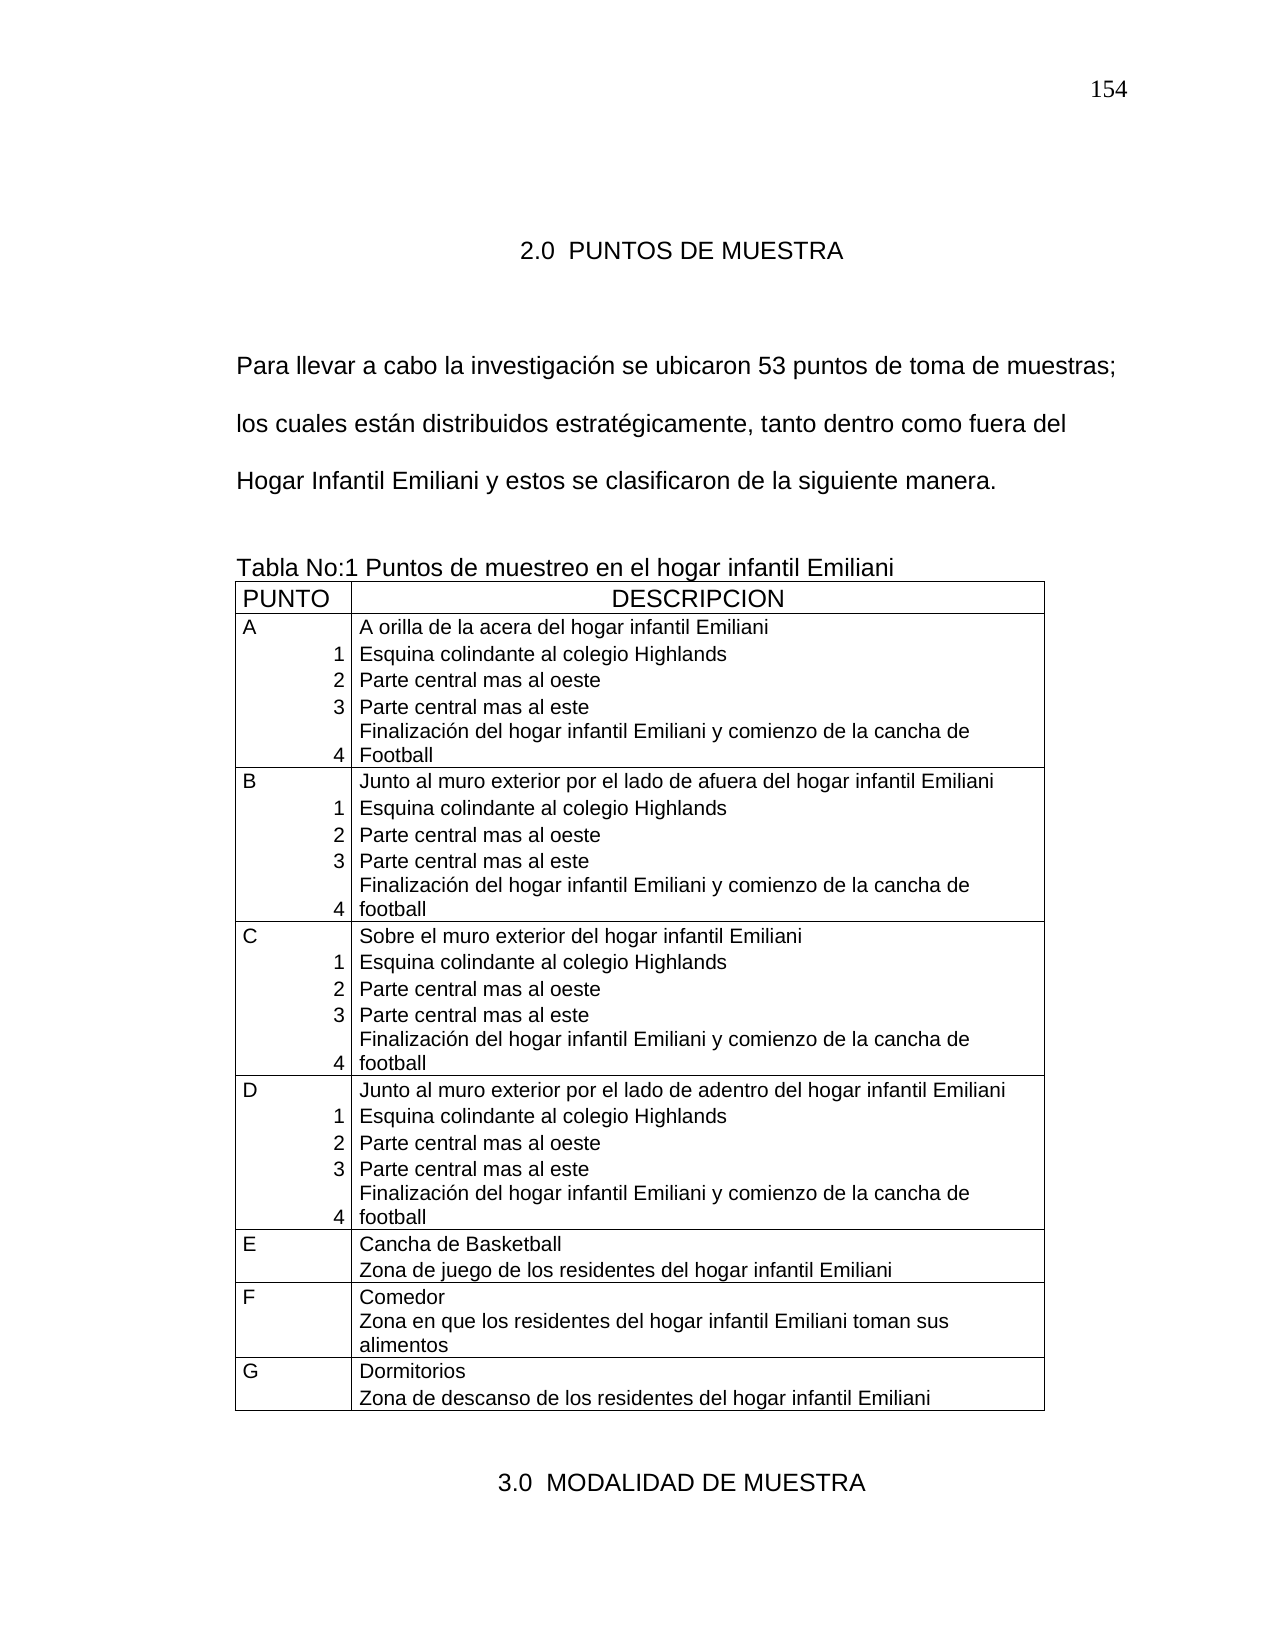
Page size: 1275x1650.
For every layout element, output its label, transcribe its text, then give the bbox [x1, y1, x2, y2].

table_cell F [236, 1283, 351, 1309]
table_cell [236, 1309, 351, 1357]
table_cell B [236, 768, 351, 793]
table_cell Esquina colindante al colegio Highlands [352, 948, 1044, 974]
table_cell Esquina colindante al colegio Highlands [352, 793, 1044, 820]
table_cell A orilla de la acera del hogar infantil Emiliani [352, 614, 1044, 639]
table_cell Finalización del hogar infantil Emiliani y comienzo de la cancha de football [352, 873, 1044, 921]
table_cell 4 [236, 1027, 351, 1075]
table_cell Junto al muro exterior por el lado de afuera del hogar infantil Emiliani [352, 768, 1044, 793]
table_cell Parte central mas al este [352, 692, 1044, 719]
table_cell C [236, 922, 351, 947]
table_cell Finalización del hogar infantil Emiliani y comienzo de la cancha de football [352, 1181, 1044, 1229]
table_cell E [236, 1230, 351, 1256]
table_cell Finalización del hogar infantil Emiliani y comienzo de la cancha de football [352, 1027, 1044, 1075]
text Para llevar a cabo la investigación se ubicaron 53 puntos de toma de muestras; los cuales están distribuidos estratégicamente, tanto dentro como fuera del Hogar Infantil Emiliani y estos se clasificaron de la siguiente manera. [236, 351, 1127, 495]
table_cell [236, 1256, 351, 1282]
table_cell Zona de juego de los residentes del hogar infantil Emiliani [352, 1256, 1044, 1282]
table_cell Sobre el muro exterior del hogar infantil Emiliani [352, 922, 1044, 947]
table_header DESCRIPCION [352, 582, 1044, 612]
table_cell 4 [236, 1181, 351, 1229]
table_cell 3 [236, 1155, 351, 1181]
table_cell [236, 1383, 351, 1410]
table_cell A [236, 614, 351, 639]
text 3.0 MODALIDAD DE MUESTRA [236, 1468, 1127, 1497]
text 2.0 PUNTOS DE MUESTRA [236, 236, 1127, 265]
table_cell 1 [236, 639, 351, 666]
table_cell 3 [236, 1001, 351, 1027]
table_cell Cancha de Basketball [352, 1230, 1044, 1256]
table_cell Parte central mas al este [352, 1155, 1044, 1181]
table_cell D [236, 1076, 351, 1102]
table_cell Dormitorios [352, 1358, 1044, 1383]
table_cell Zona en que los residentes del hogar infantil Emiliani toman sus alimentos [352, 1309, 1044, 1357]
table_cell Parte central mas al este [352, 1001, 1044, 1027]
table_cell Parte central mas al oeste [352, 666, 1044, 692]
table_cell 3 [236, 846, 351, 873]
table_cell Zona de descanso de los residentes del hogar infantil Emiliani [352, 1383, 1044, 1410]
table_cell Parte central mas al oeste [352, 1128, 1044, 1155]
table_cell 1 [236, 948, 351, 974]
table_cell 1 [236, 1102, 351, 1128]
table_cell 4 [236, 719, 351, 767]
table_cell Parte central mas al este [352, 846, 1044, 873]
table_cell Esquina colindante al colegio Highlands [352, 639, 1044, 666]
table_cell G [236, 1358, 351, 1383]
table_cell Finalización del hogar infantil Emiliani y comienzo de la cancha de Football [352, 719, 1044, 767]
table_cell 2 [236, 1128, 351, 1155]
table_cell 2 [236, 974, 351, 1001]
table_cell Junto al muro exterior por el lado de adentro del hogar infantil Emiliani [352, 1076, 1044, 1102]
table_cell 2 [236, 820, 351, 846]
table_cell Parte central mas al oeste [352, 974, 1044, 1001]
table_cell Comedor [352, 1283, 1044, 1309]
table_cell 1 [236, 793, 351, 820]
table_cell Parte central mas al oeste [352, 820, 1044, 846]
table_cell Esquina colindante al colegio Highlands [352, 1102, 1044, 1128]
table_cell 2 [236, 666, 351, 692]
table_cell 3 [236, 692, 351, 719]
table_header PUNTO [236, 582, 351, 612]
table_cell 4 [236, 873, 351, 921]
text Tabla No:1 Puntos de muestreo en el hogar infantil Emiliani [236, 552, 1127, 581]
